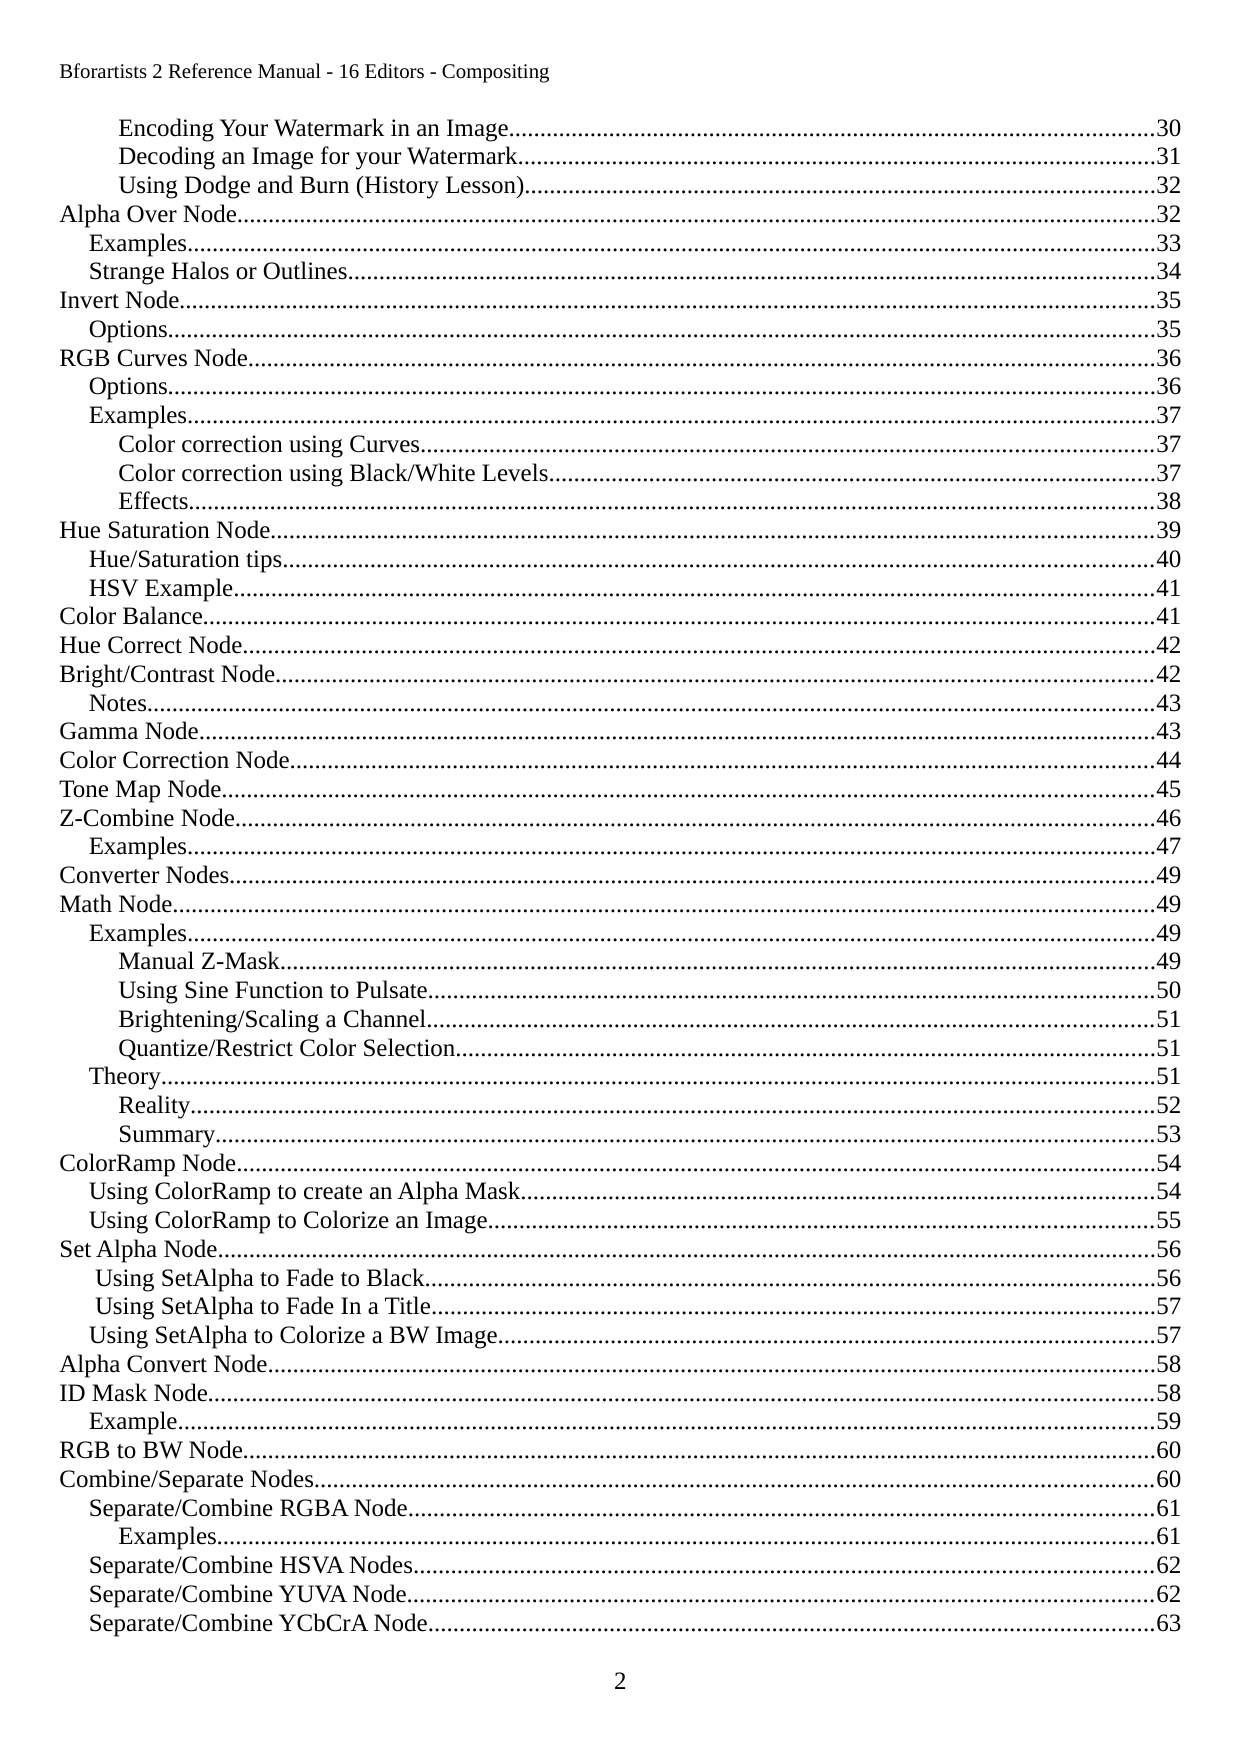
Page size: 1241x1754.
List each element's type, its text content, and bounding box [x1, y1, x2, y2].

text RGB to BW Node 60 [59, 1435, 1181, 1464]
text Decoding an Image for your Watermark 31 [118, 141, 1181, 170]
text Color correction using Black/White Levels 37 [118, 458, 1181, 486]
text Color Correction Node 44 [59, 745, 1181, 774]
text Combine/Separate Nodes 60 [59, 1464, 1181, 1493]
text Options 36 [88, 371, 1181, 400]
text Tone Map Node 45 [59, 774, 1181, 803]
text Examples 33 [88, 228, 1181, 256]
text Hue Saturation Node 39 [59, 515, 1181, 544]
text Converter Nodes 49 [59, 860, 1181, 889]
text Summary 53 [118, 1119, 1181, 1148]
text Alpha Over Node 32 [59, 199, 1181, 228]
text Color Balance 41 [59, 601, 1181, 630]
text Options 35 [88, 314, 1181, 343]
text Gamma Node 43 [59, 716, 1181, 745]
text Z-Combine Node 46 [59, 803, 1181, 831]
text Using ColorRamp to create an Alpha Mask 54 [88, 1176, 1181, 1205]
text Using Dodge and Burn (History Lesson) 32 [118, 170, 1181, 199]
text Example 59 [88, 1406, 1181, 1435]
text ColorRamp Node 54 [59, 1148, 1181, 1176]
text Hue/Saturation tips 40 [88, 544, 1181, 573]
text Examples 61 [118, 1521, 1181, 1550]
text Manual Z-Mask 49 [118, 946, 1181, 975]
text Set Alpha Node 56 [59, 1234, 1181, 1263]
text Separate/Combine HSVA Nodes 62 [88, 1550, 1181, 1579]
text HSV Example 41 [88, 573, 1181, 601]
text Examples 47 [88, 831, 1181, 860]
text Quantize/Restrict Color Selection 51 [118, 1033, 1181, 1061]
text Reality 52 [118, 1090, 1181, 1119]
text Bright/Contrast Node 42 [59, 659, 1181, 688]
text ID Mask Node 58 [59, 1378, 1181, 1406]
text Theory 51 [88, 1061, 1181, 1090]
text Math Node 49 [59, 889, 1181, 918]
text Encoding Your Watermark in an Image 30 [118, 113, 1181, 141]
text Strange Halos or Outlines 34 [88, 256, 1181, 285]
text RGB Curves Node 36 [59, 343, 1181, 371]
text Using SetAlpha to Fade In a Title 57 [88, 1291, 1181, 1320]
text Examples 37 [88, 400, 1181, 429]
text Examples 49 [88, 918, 1181, 946]
text Separate/Combine YUVA Node 62 [88, 1579, 1181, 1608]
text Alpha Convert Node 58 [59, 1349, 1181, 1378]
text Brightening/Scaling a Channel 51 [118, 1004, 1181, 1033]
text Hue Correct Node 42 [59, 630, 1181, 659]
text Using ColorRamp to Colorize an Image 55 [88, 1205, 1181, 1234]
text Notes 43 [88, 688, 1181, 716]
text Using SetAlpha to Fade to Black 56 [88, 1263, 1181, 1291]
text Separate/Combine RGBA Node 61 [88, 1493, 1181, 1521]
text Separate/Combine YCbCrA Node 63 [88, 1608, 1181, 1636]
text Using Sine Function to Pulsate 50 [118, 975, 1181, 1004]
text Effects 38 [118, 486, 1181, 515]
text Color correction using Curves 37 [118, 429, 1181, 458]
text Invert Node 35 [59, 285, 1181, 314]
text Using SetAlpha to Colorize a BW Image 57 [88, 1320, 1181, 1349]
